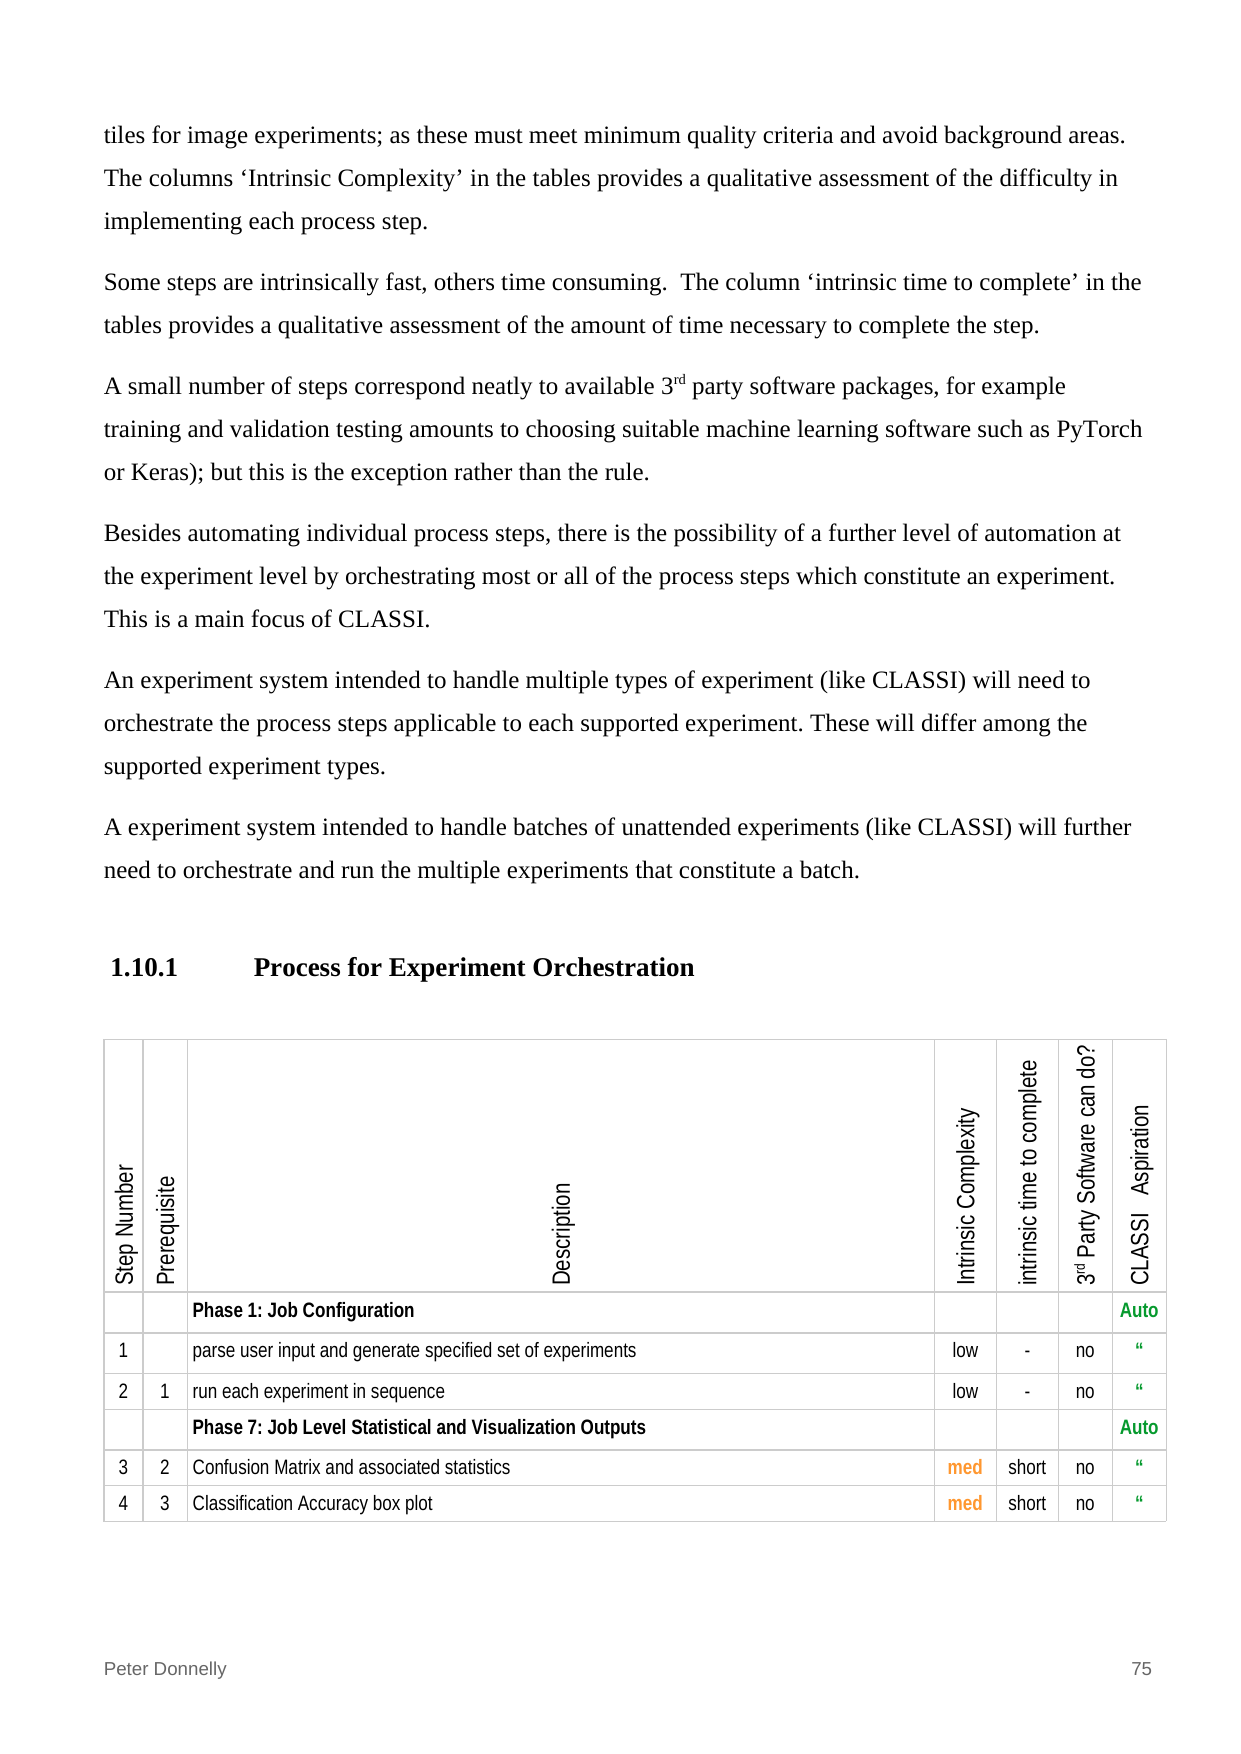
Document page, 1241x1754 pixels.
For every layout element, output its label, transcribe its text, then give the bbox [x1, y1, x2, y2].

text An experiment system intended to handle multiple types of experiment (like CLASSI) will need to orchestrate the process steps applicable to each supported experiment. These will differ among the supported experiment types. [103, 665, 1146, 780]
table_cell med [935, 1486, 996, 1521]
table_header Prerequisite [144, 1040, 187, 1291]
table_header intrinsic time to complete [997, 1040, 1058, 1291]
table_cell short [997, 1486, 1058, 1521]
table_cell 3 [144, 1486, 187, 1521]
subtitle Process for Experiment Orchestration [103, 951, 1146, 983]
table_cell [1059, 1410, 1112, 1449]
table_cell 1 [144, 1374, 187, 1408]
table_cell med [935, 1451, 996, 1485]
table_cell low [935, 1374, 996, 1408]
table_cell “ [1113, 1334, 1166, 1373]
table_cell Auto [1113, 1410, 1166, 1449]
text A experiment system intended to handle batches of unattended experiments (like CLASSI) will further need to orchestrate and run the multiple experiments that constitute a batch. [103, 812, 1146, 884]
table_cell Classification Accuracy box plot [188, 1486, 934, 1521]
table_cell no [1059, 1374, 1112, 1408]
text Besides automating individual process steps, there is the possibility of a further level of automation at the experiment level by orchestrating most or all of the process steps which constitute an experiment. This is a main focus of CLASSI. [103, 518, 1146, 633]
table_cell [144, 1334, 187, 1373]
table_cell 4 [105, 1486, 142, 1521]
table_cell Confusion Matrix and associated statistics [188, 1451, 934, 1485]
table_cell no [1059, 1451, 1112, 1485]
table_cell [935, 1410, 996, 1449]
table_cell [105, 1293, 142, 1332]
table_cell 2 [144, 1451, 187, 1485]
table_cell parse user input and generate specified set of experiments [188, 1334, 934, 1373]
table_header CLASSI Aspiration [1113, 1040, 1166, 1291]
table_header 3rd Party Software can do? [1059, 1040, 1112, 1291]
text tiles for image experiments; as these must meet minimum quality criteria and avoid background areas. The columns ‘Intrinsic Complexity’ in the tables provides a qualitative assessment of the difficulty in implementing each process step. [103, 120, 1146, 235]
table_cell Phase 7: Job Level Statistical and Visualization Outputs [188, 1410, 934, 1449]
table_cell “ [1113, 1451, 1166, 1485]
table_cell Phase 1: Job Configuration [188, 1293, 934, 1332]
table_cell “ [1113, 1486, 1166, 1521]
text Some steps are intrinsically fast, others time consuming. The column ‘intrinsic time to complete’ in the tables provides a qualitative assessment of the amount of time necessary to complete the step. [103, 267, 1146, 339]
table_cell low [935, 1334, 996, 1373]
table_cell [997, 1410, 1058, 1449]
table_cell “ [1113, 1374, 1166, 1408]
table_cell 3 [105, 1451, 142, 1485]
table_cell [144, 1410, 187, 1449]
table_cell Auto [1113, 1293, 1166, 1332]
table_cell 2 [105, 1374, 142, 1408]
table_cell [144, 1293, 187, 1332]
table_cell [935, 1293, 996, 1332]
table_cell [1059, 1293, 1112, 1332]
table_header Description [188, 1040, 934, 1291]
table_cell 1 [105, 1334, 142, 1373]
table_cell [105, 1410, 142, 1449]
table_header Intrinsic Complexity [935, 1040, 996, 1291]
table_cell [997, 1293, 1058, 1332]
text A small number of steps correspond neatly to available 3rd party software packages, for example training and validation testing amounts to choosing suitable machine learning software such as PyTorch or Keras); but this is the exception rather than the rule. [103, 371, 1146, 486]
table_cell - [997, 1374, 1058, 1408]
table_cell - [997, 1334, 1058, 1373]
table_cell short [997, 1451, 1058, 1485]
table_cell no [1059, 1486, 1112, 1521]
table_cell no [1059, 1334, 1112, 1373]
table_header Step Number [105, 1040, 142, 1291]
table_cell run each experiment in sequence [188, 1374, 934, 1408]
